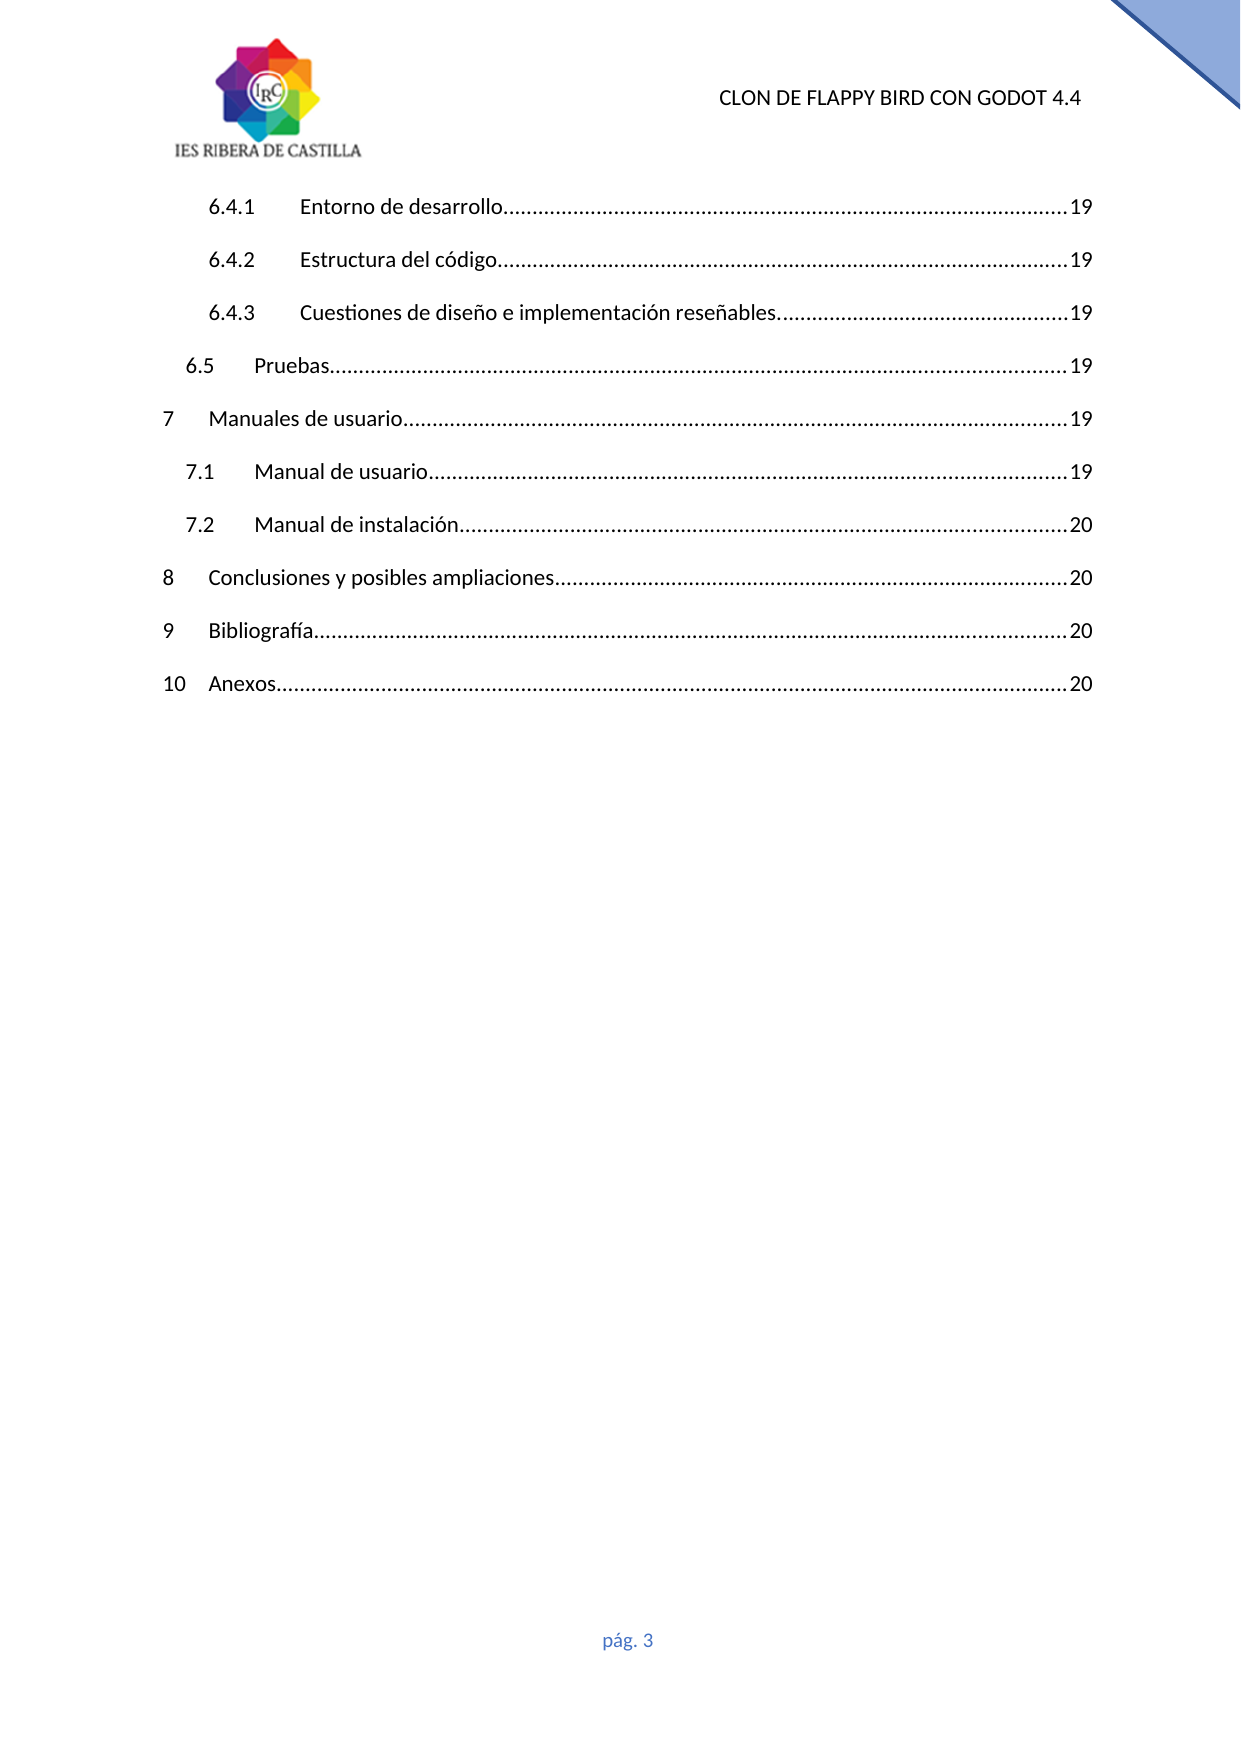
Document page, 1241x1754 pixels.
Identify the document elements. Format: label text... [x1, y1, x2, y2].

text 9 Bibliografía 20 [162, 616, 1093, 644]
text 6.4.3 Cuestiones de diseño e implementación reseñables. 19 [208, 298, 1093, 326]
text 8 Conclusiones y posibles ampliaciones 20 [162, 563, 1093, 591]
picture [173, 29, 366, 164]
text 6.5 Pruebas. 19 [185, 351, 1093, 379]
text 7.1 Manual de usuario 19 [185, 457, 1093, 485]
text 6.4.1 Entorno de desarrollo. 19 [208, 192, 1093, 220]
text 7.2 Manual de instalación 20 [185, 510, 1093, 538]
text 6.4.2 Estructura del código. 19 [208, 245, 1093, 273]
text 10 Anexos 20 [162, 669, 1093, 697]
text 7 Manuales de usuario 19 [162, 404, 1093, 432]
